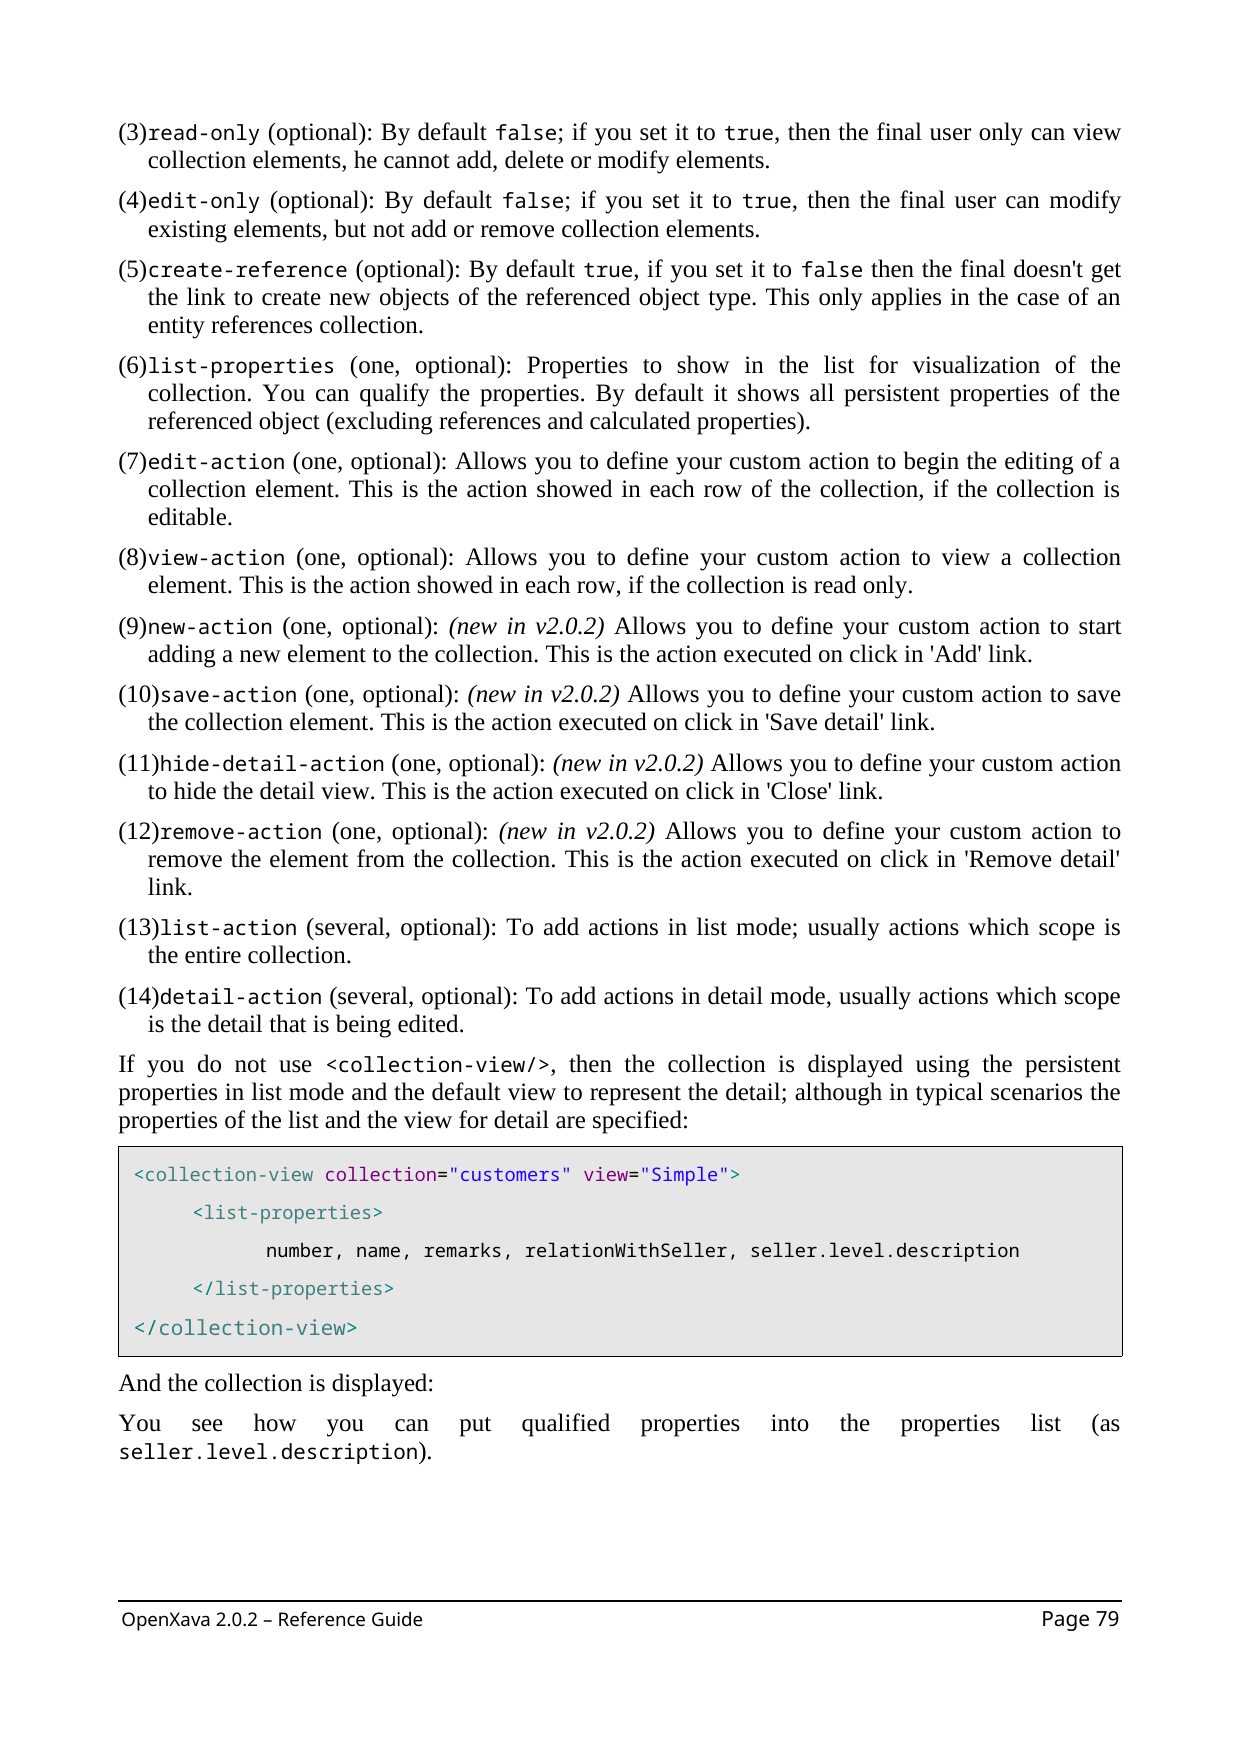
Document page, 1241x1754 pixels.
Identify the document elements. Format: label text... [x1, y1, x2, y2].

list read-only (optional): By default false; if you set it to true, then the final user only can view collection elements, he cannot add, delete or modify elements. [118, 118, 1122, 174]
list new-action (one, optional): (new in v2.0.2) Allows you to define your custom action to start adding a new element to the collection. This is the action executed on click in 'Add' link. [118, 612, 1122, 668]
text </collection-view> [119, 1298, 1122, 1356]
text If you do not use <collection-view/>, then the collection is displayed using the persistent properties in list mode and the default view to represent the detail; although in typical scenarios the properties of the list and the view for detail are specified: [118, 1050, 1122, 1134]
list edit-only (optional): By default false; if you set it to true, then the final user can modify existing elements, but not add or remove collection elements. [118, 187, 1122, 242]
list save-action (one, optional): (new in v2.0.2) Allows you to define your custom action to save the collection element. This is the action executed on click in 'Save detail' link. [118, 680, 1122, 736]
list hide-detail-action (one, optional): (new in v2.0.2) Allows you to define your custom action to hide the detail view. This is the action executed on click in 'Close' link. [118, 749, 1122, 805]
list remove-action (one, optional): (new in v2.0.2) Allows you to define your custom action to remove the element from the collection. This is the action executed on click in 'Remove detail' link. [118, 817, 1122, 901]
text You see how you can put qualified properties into the properties list (as seller.level.description). [118, 1409, 1122, 1465]
text </list-properties> [119, 1260, 1122, 1298]
text <list-properties> [119, 1184, 1122, 1222]
text number, name, remarks, relationWithSeller, seller.level.description [119, 1222, 1122, 1260]
list detail-action (several, optional): To add actions in detail mode, usually actions which scope is the detail that is being edited. [118, 982, 1122, 1038]
text <collection-view collection="customers" view="Simple"> [119, 1147, 1122, 1184]
text And the collection is displayed: [118, 1369, 1122, 1397]
list view-action (one, optional): Allows you to define your custom action to view a collection element. This is the action showed in each row, if the collection is read only. [118, 543, 1122, 599]
list edit-action (one, optional): Allows you to define your custom action to begin the editing of a collection element. This is the action showed in each row of the collection, if the collection is editable. [118, 447, 1122, 531]
list list-action (several, optional): To add actions in list mode; usually actions which scope is the entire collection. [118, 913, 1122, 969]
list create-reference (optional): By default true, if you set it to false then the final doesn't get the link to create new objects of the referenced object type. This only applies in the case of an entity references collection. [118, 255, 1122, 339]
list list-properties (one, optional): Properties to show in the list for visualization of the collection. You can qualify the properties. By default it shows all persistent properties of the referenced object (excluding references and calculated properties). [118, 351, 1122, 435]
